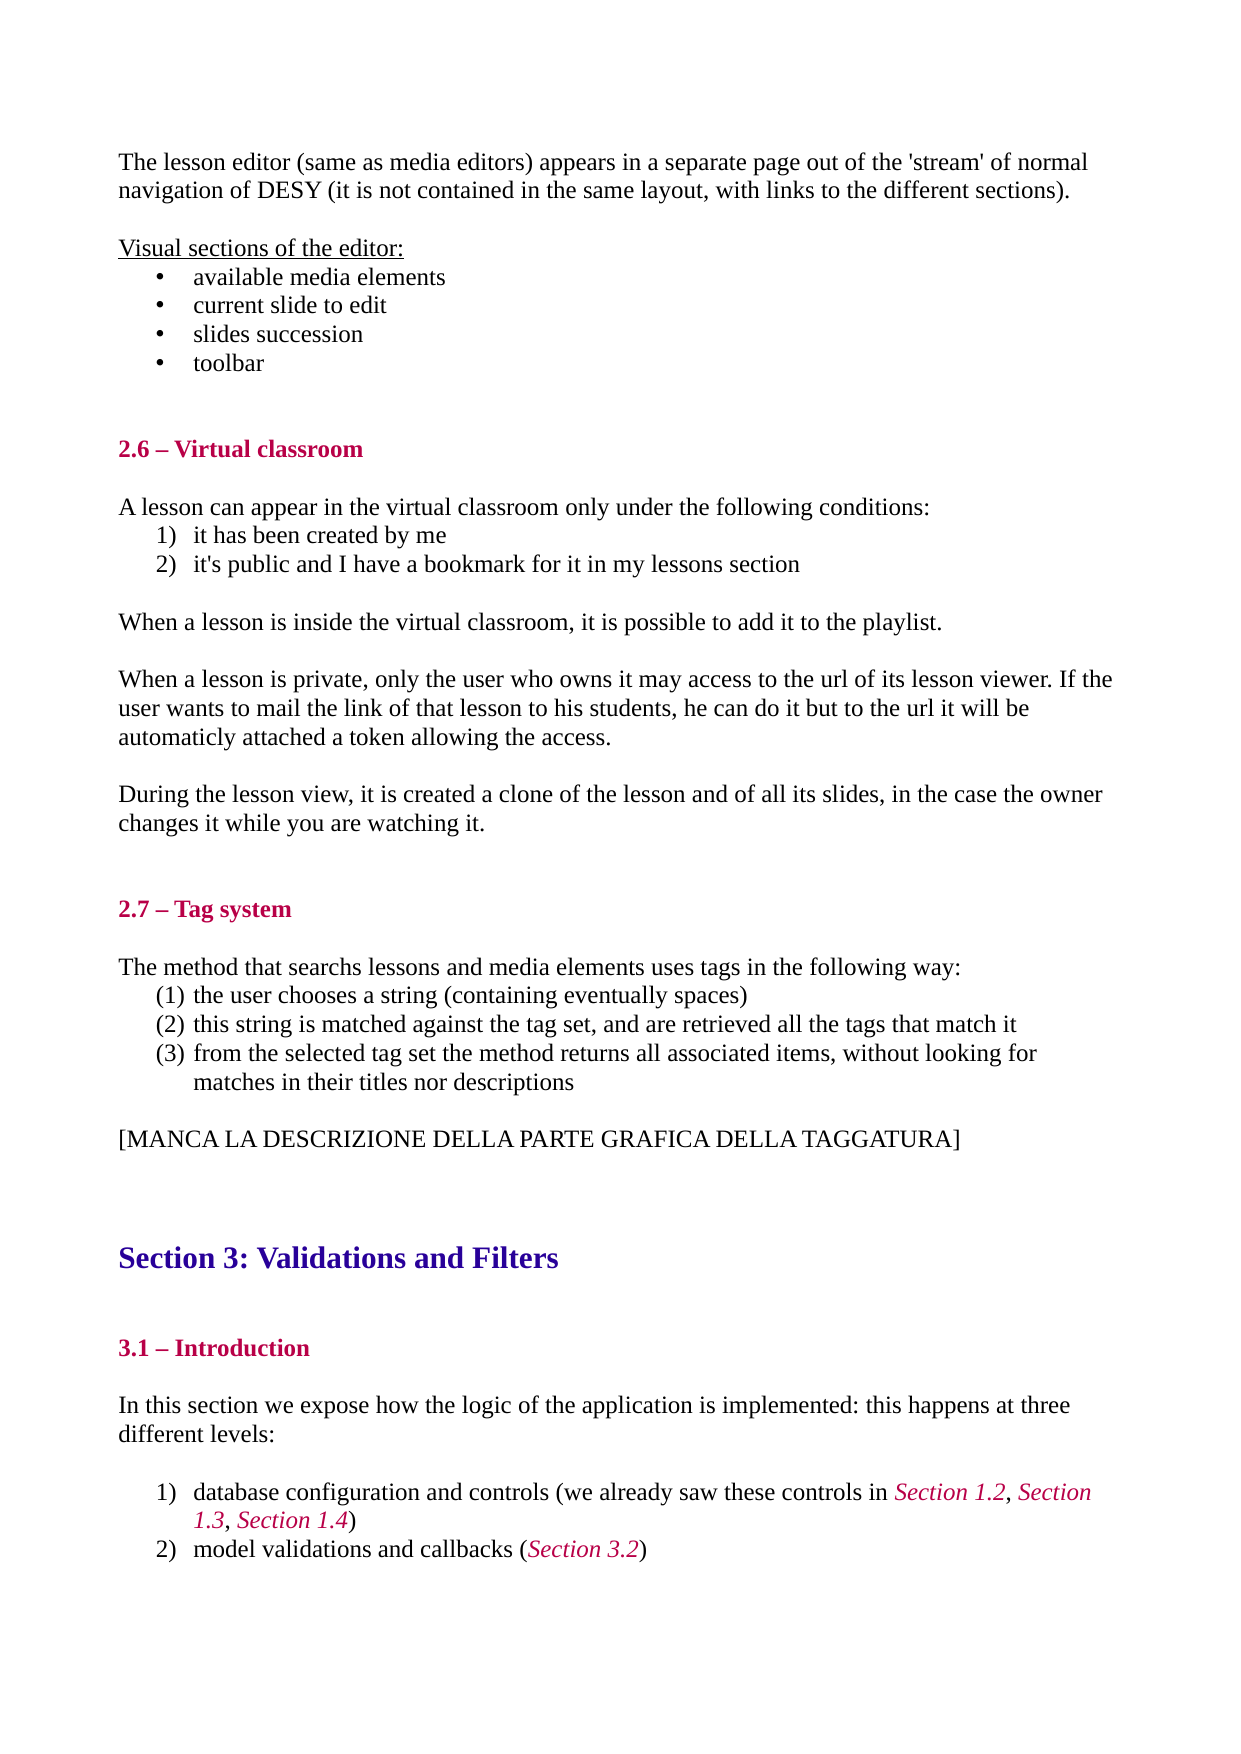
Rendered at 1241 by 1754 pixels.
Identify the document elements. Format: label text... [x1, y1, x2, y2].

list slides succession [156, 319, 1122, 348]
list the user chooses a string (containing eventually spaces) [156, 981, 1122, 1009]
text 3.1 – Introduction [118, 1333, 1122, 1362]
list toolbar [156, 348, 1122, 377]
text When a lesson is private, only the user who owns it may access to the url of its lesson viewer. If the user wants to mail the link of that lesson to his students, he can do it but to the url it will be automaticly attached a token allowing the access. [118, 664, 1122, 751]
text A lesson can appear in the virtual classroom only under the following conditions: [118, 492, 1122, 521]
text When a lesson is inside the virtual classroom, it is possible to add it to the playlist. [118, 607, 1122, 636]
text 2.6 – Virtual classroom [118, 434, 1122, 463]
text 2.7 – Tag system [118, 894, 1122, 923]
text Section 3: Validations and Filters [118, 1239, 1122, 1275]
text The lesson editor (same as media editors) appears in a separate page out of the 'stream' of normal navigation of DESY (it is not contained in the same layout, with links to the different sections). [118, 147, 1122, 204]
list it has been created by me [156, 521, 1122, 549]
list this string is matched against the tag set, and are retrieved all the tags that match it [156, 1009, 1122, 1038]
list available media elements [156, 262, 1122, 291]
list model validations and callbacks (Section 3.2) [156, 1534, 1122, 1563]
text The method that searchs lessons and media elements uses tags in the following way: [118, 952, 1122, 981]
text [MANCA LA DESCRIZIONE DELLA PARTE GRAFICA DELLA TAGGATURA] [118, 1124, 1122, 1153]
text In this section we expose how the logic of the application is implemented: this happens at three different levels: [118, 1390, 1122, 1448]
list it's public and I have a bookmark for it in my lessons section [156, 549, 1122, 578]
list current slide to edit [156, 291, 1122, 319]
text Visual sections of the editor: [118, 233, 1122, 262]
list from the selected tag set the method returns all associated items, without looking for matches in their titles nor descriptions [156, 1038, 1122, 1096]
list database configuration and controls (we already saw these controls in Section 1.2, Section 1.3, Section 1.4) [156, 1477, 1122, 1534]
text During the lesson view, it is created a clone of the lesson and of all its slides, in the case the owner changes it while you are watching it. [118, 779, 1122, 837]
